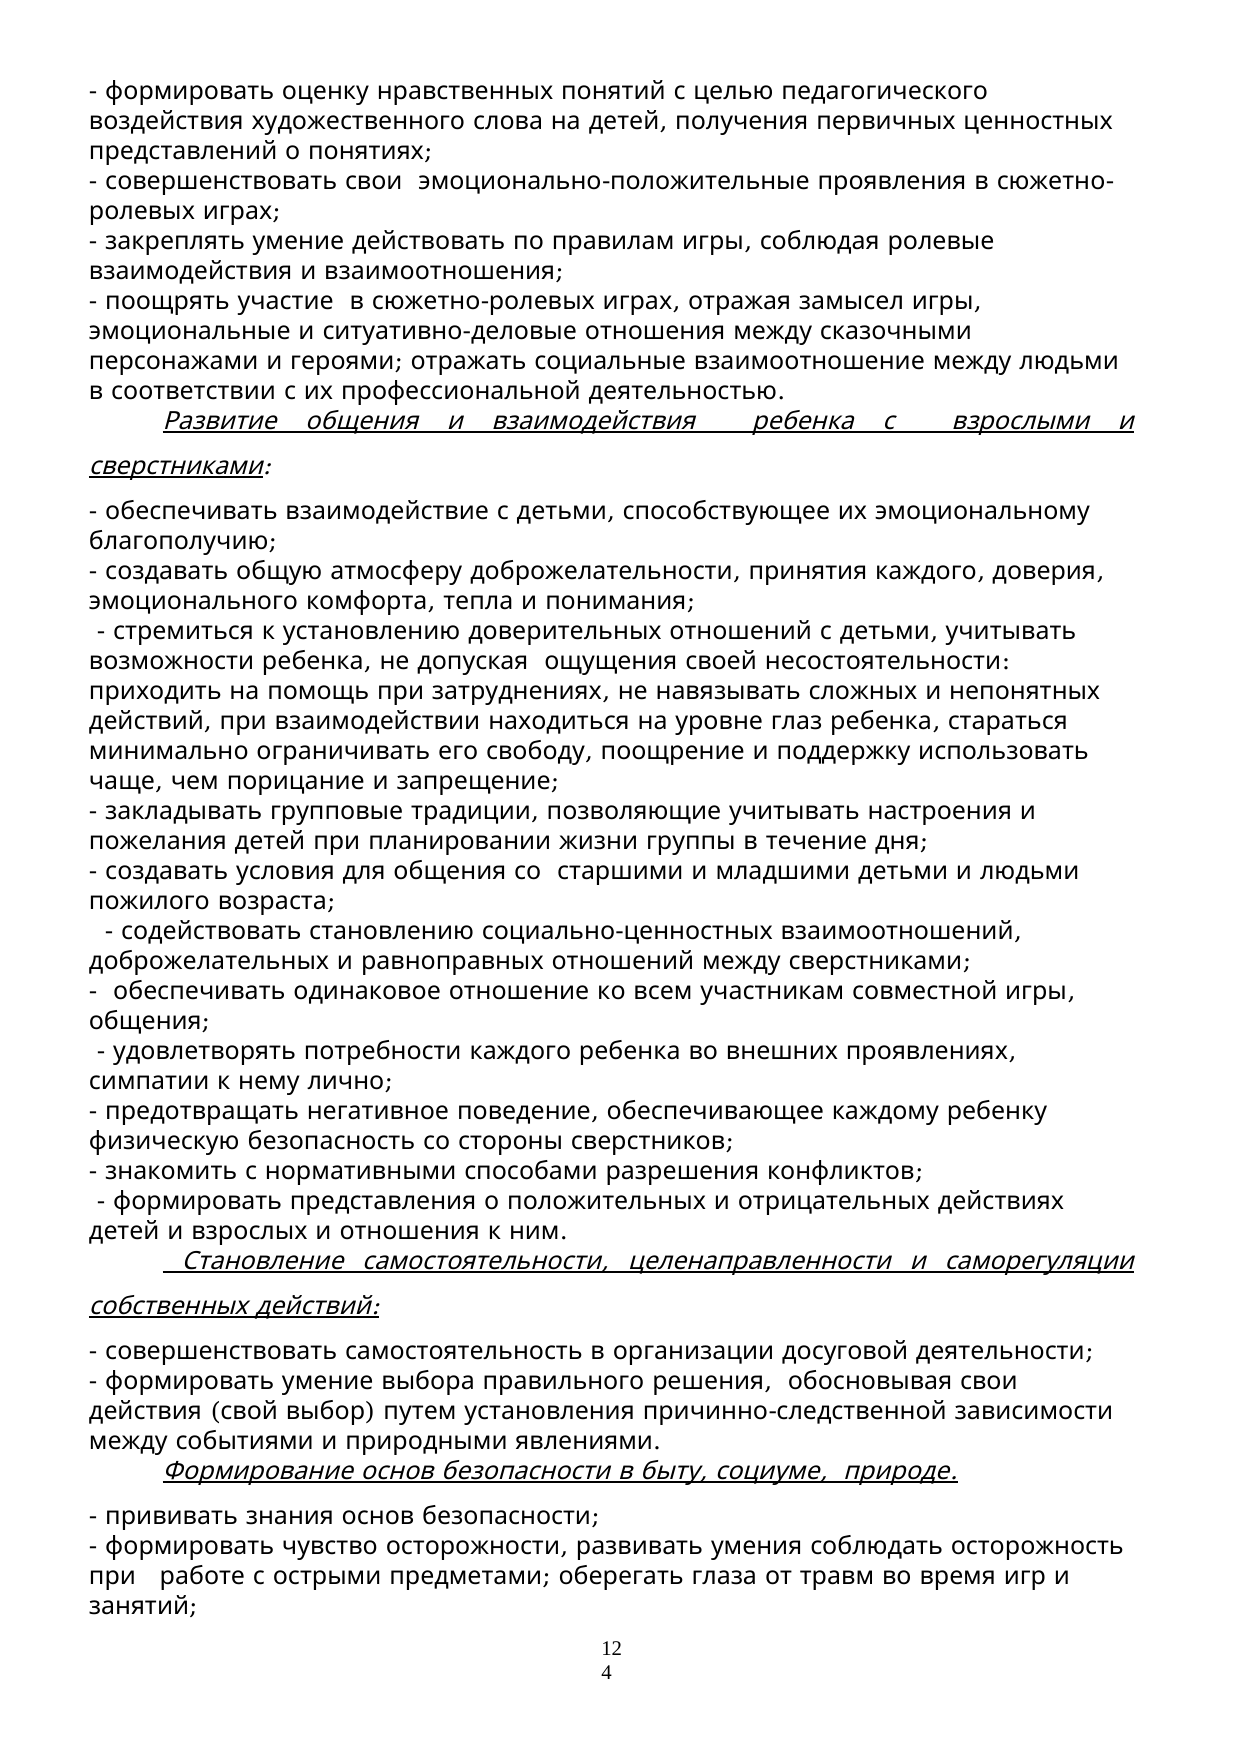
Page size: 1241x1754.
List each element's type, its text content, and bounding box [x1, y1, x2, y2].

text - формировать чувство осторожности, развивать умения соблюдать осторожность при работе с острыми предметами; оберегать глаза от травм во время игр и занятий; [89, 1530, 1137, 1620]
text - формировать оценку нравственных понятий с целью педагогического воздействия художественного слова на детей, получения первичных ценностных представлений о понятиях; [89, 75, 1137, 165]
text - стремиться к установлению доверительных отношений с детьми, учитывать возможности ребенка, не допуская ощущения своей несостоятельности: приходить на помощь при затруднениях, не навязывать сложных и непонятных действий, при взаимодействии находиться на уровне глаз ребенка, стараться минимально ограничивать его свободу, поощрение и поддержку использовать чаще, чем порицание и запрещение; [89, 615, 1137, 795]
text - обеспечивать одинаковое отношение ко всем участникам совместной игры, общения; [89, 975, 1137, 1035]
text Развитие общения и взаимодействия ребенка с взрослыми и сверстниками: [89, 405, 1137, 480]
text - прививать знания основ безопасности; [89, 1500, 1137, 1530]
text - формировать умение выбора правильного решения, обосновывая свои действия (свой выбор) путем установления причинно-следственной зависимости между событиями и природными явлениями. [89, 1365, 1137, 1455]
text - совершенствовать свои эмоционально-положительные проявления в сюжетно-ролевых играх; [89, 165, 1137, 225]
text - совершенствовать самостоятельность в организации досуговой деятельности; [89, 1335, 1137, 1365]
text Становление самостоятельности, целенаправленности и саморегуляции собственных действий: [89, 1245, 1137, 1320]
text Формирование основ безопасности в быту, социуме, природе. [89, 1455, 1137, 1485]
text - удовлетворять потребности каждого ребенка во внешних проявлениях, симпатии к нему лично; [89, 1035, 1137, 1095]
text - обеспечивать взаимодействие с детьми, способствующее их эмоциональному благополучию; [89, 495, 1137, 555]
text - содействовать становлению социально-ценностных взаимоотношений, доброжелательных и равноправных отношений между сверстниками; [89, 915, 1137, 975]
text - закладывать групповые традиции, позволяющие учитывать настроения и пожелания детей при планировании жизни группы в течение дня; [89, 795, 1137, 855]
text - знакомить с нормативными способами разрешения конфликтов; [89, 1155, 1137, 1185]
text - формировать представления о положительных и отрицательных действиях детей и взрослых и отношения к ним. [89, 1185, 1137, 1245]
text - поощрять участие в сюжетно-ролевых играх, отражая замысел игры, эмоциональные и ситуативно-деловые отношения между сказочными персонажами и героями; отражать социальные взаимоотношение между людьми в соответствии с их профессиональной деятельностью. [89, 285, 1137, 405]
text - создавать условия для общения со старшими и младшими детьми и людьми пожилого возраста; [89, 855, 1137, 915]
text - закреплять умение действовать по правилам игры, соблюдая ролевые взаимодействия и взаимоотношения; [89, 225, 1137, 285]
text - предотвращать негативное поведение, обеспечивающее каждому ребенку физическую безопасность со стороны сверстников; [89, 1095, 1137, 1155]
text - создавать общую атмосферу доброжелательности, принятия каждого, доверия, эмоционального комфорта, тепла и понимания; [89, 555, 1137, 615]
